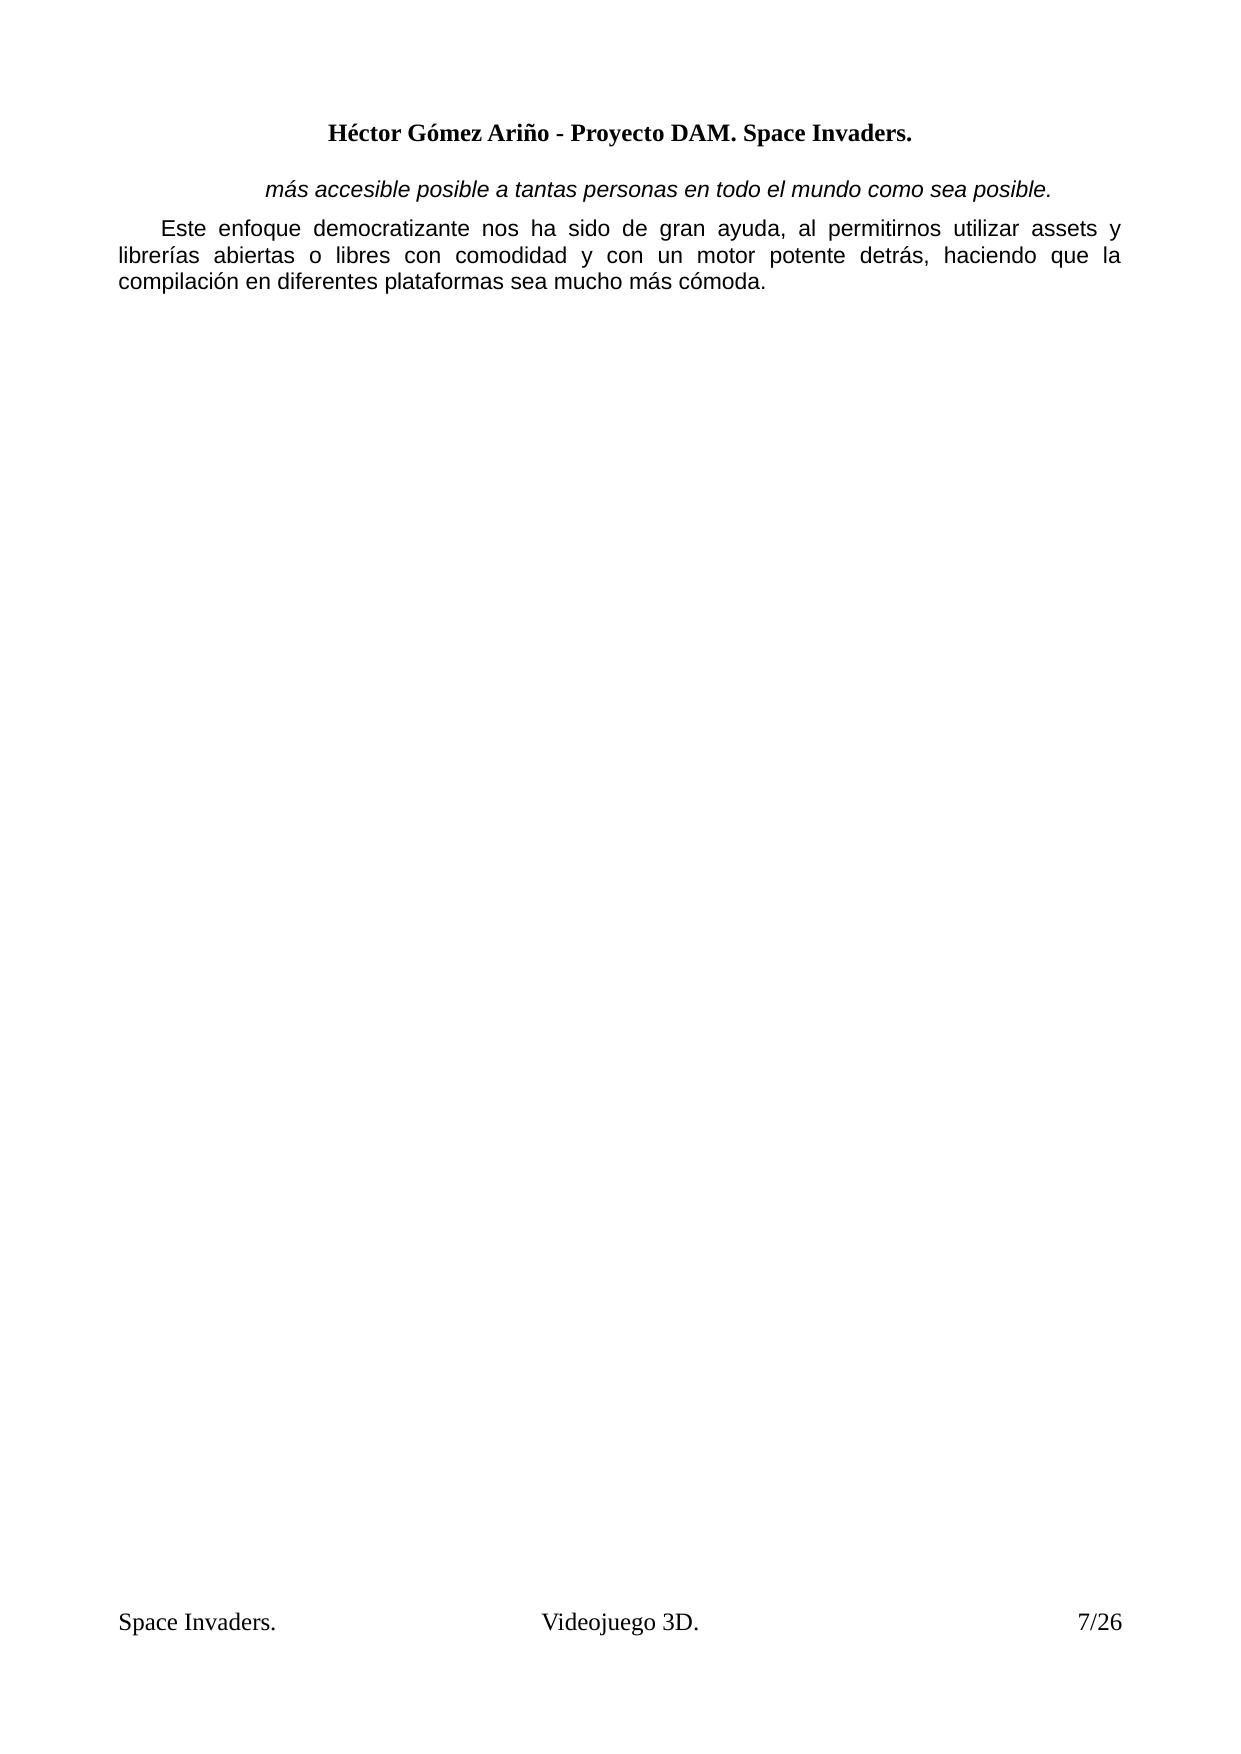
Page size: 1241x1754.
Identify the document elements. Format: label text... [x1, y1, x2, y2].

text más accesible posible a tantas personas en todo el mundo como sea posible. [265, 176, 1122, 203]
text Este enfoque democratizante nos ha sido de gran ayuda, al permitirnos utilizar assets y librerías abiertas o libres con comodidad y con un motor potente detrás, haciendo que la compilación en diferentes plataformas sea mucho más cómoda. [118, 215, 1122, 294]
